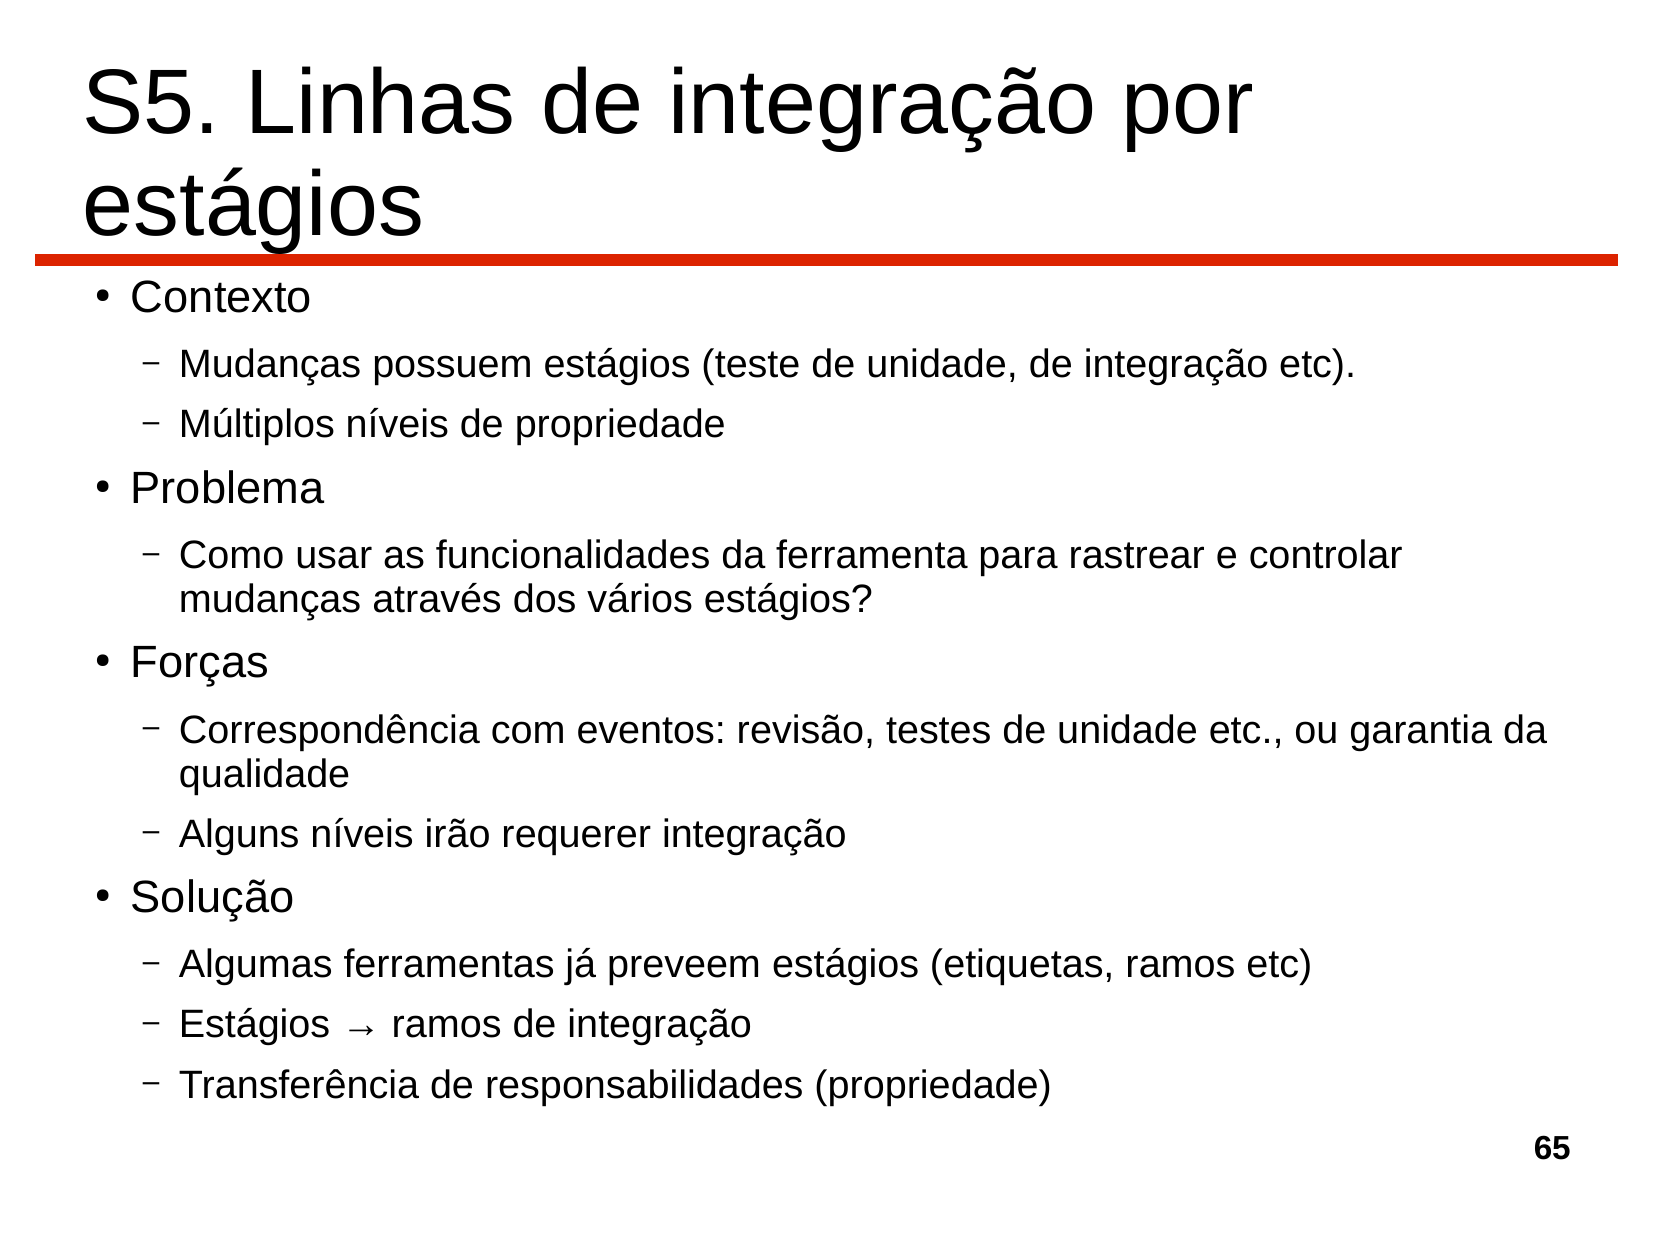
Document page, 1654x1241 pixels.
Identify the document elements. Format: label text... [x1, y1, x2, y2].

list Contexto Mudanças possuem estágios (teste de unidade, de integração etc). Múltiplos níveis de propriedade Problema Como usar as funcionalidades da ferramenta para rastrear e controlar mudanças através dos vários estágios? Forças Correspondência com eventos: revisão, testes de unidade etc., ou garantia da qualidade Alguns níveis irão requerer integração Solução Algumas ferramentas já preveem estágios (etiquetas, ramos etc) Estágios → ramos de integração Transferência de responsabilidades (propriedade) [82, 271, 1571, 1111]
title S5. Linhas de integração por estágios [82, 49, 1571, 257]
